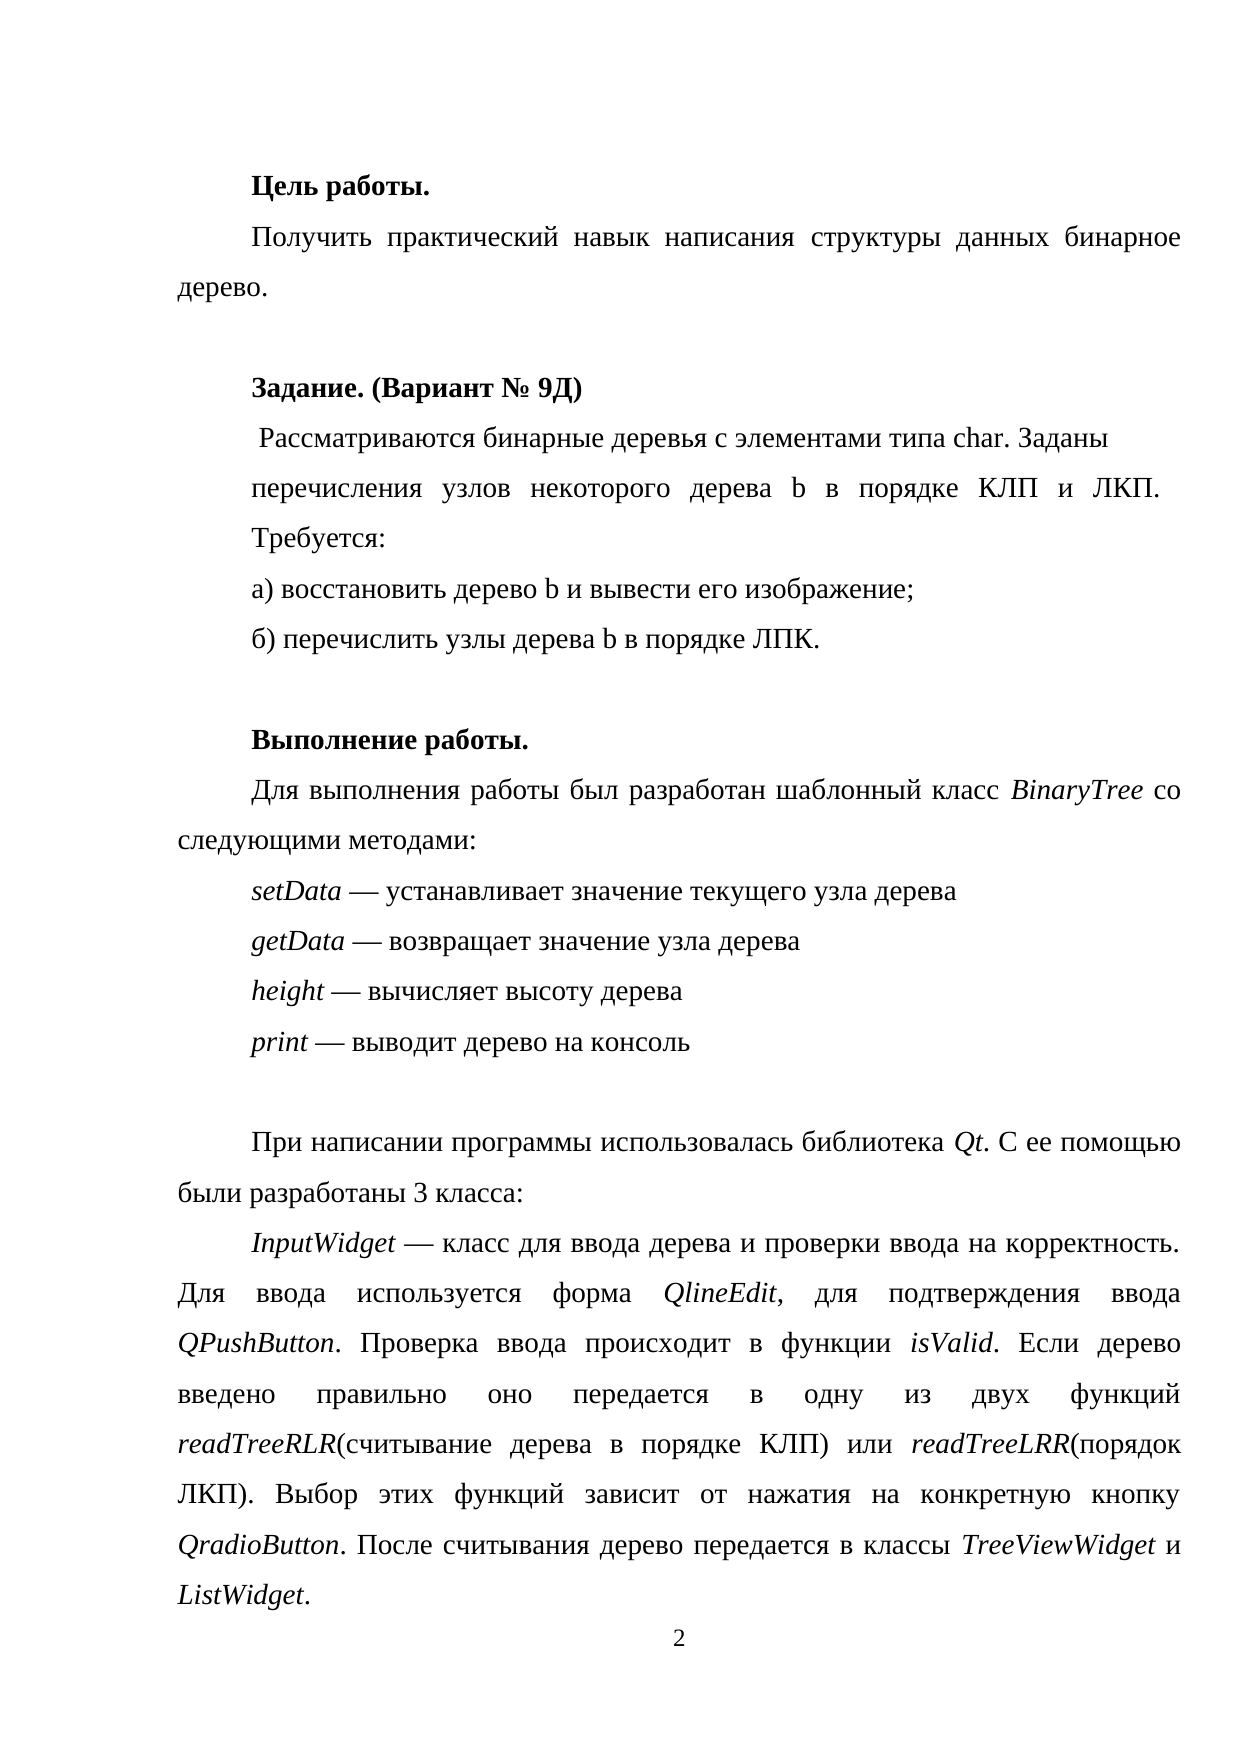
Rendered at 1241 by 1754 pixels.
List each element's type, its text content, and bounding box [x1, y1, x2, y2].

text При написании программы использовалась библиотека Qt. С ее помощью были разработаны 3 класса: [177, 1124, 1181, 1208]
text Задание. (Вариант № 9Д) [177, 370, 1181, 403]
text Для выполнения работы был разработан шаблонный класс BinaryTree со следующими методами: [177, 772, 1181, 856]
text б) перечислить узлы дерева b в порядке ЛПК. [177, 621, 1181, 655]
text setData — устанавливает значение текущего узла дерева [177, 873, 1181, 906]
text Выполнение работы. [177, 722, 1181, 755]
text print — выводит дерево на консоль [177, 1024, 1181, 1057]
text Получить практический навык написания структуры данных бинарное дерево. [177, 219, 1181, 303]
text getData — возвращает значение узла дерева [177, 923, 1181, 957]
text InputWidget — класс для ввода дерева и проверки ввода на корректность. Для ввода используется форма QlineEdit, для подтверждения ввода QPushButton. Проверка ввода происходит в функции isValid. Если дерево введено правильно оно передается в одну из двух функций readTreeRLR(считывание дерева в порядке КЛП) или readTreeLRR(порядок ЛКП). Выбор этих функций зависит от нажатия на конкретную кнопку QradioButton. После считывания дерево передается в классы TreeViewWidget и ListWidget. [177, 1225, 1181, 1611]
text Цель работы. [177, 168, 1181, 202]
text Рассматриваются бинарные деревья с элементами типа char. Заданы [177, 420, 1181, 453]
text height — вычисляет высоту дерева [177, 973, 1181, 1007]
text перечисления узлов некоторого дерева b в порядке КЛП и ЛКП. Требуется: [177, 470, 1181, 554]
text а) восстановить дерево b и вывести его изображение; [177, 571, 1181, 604]
